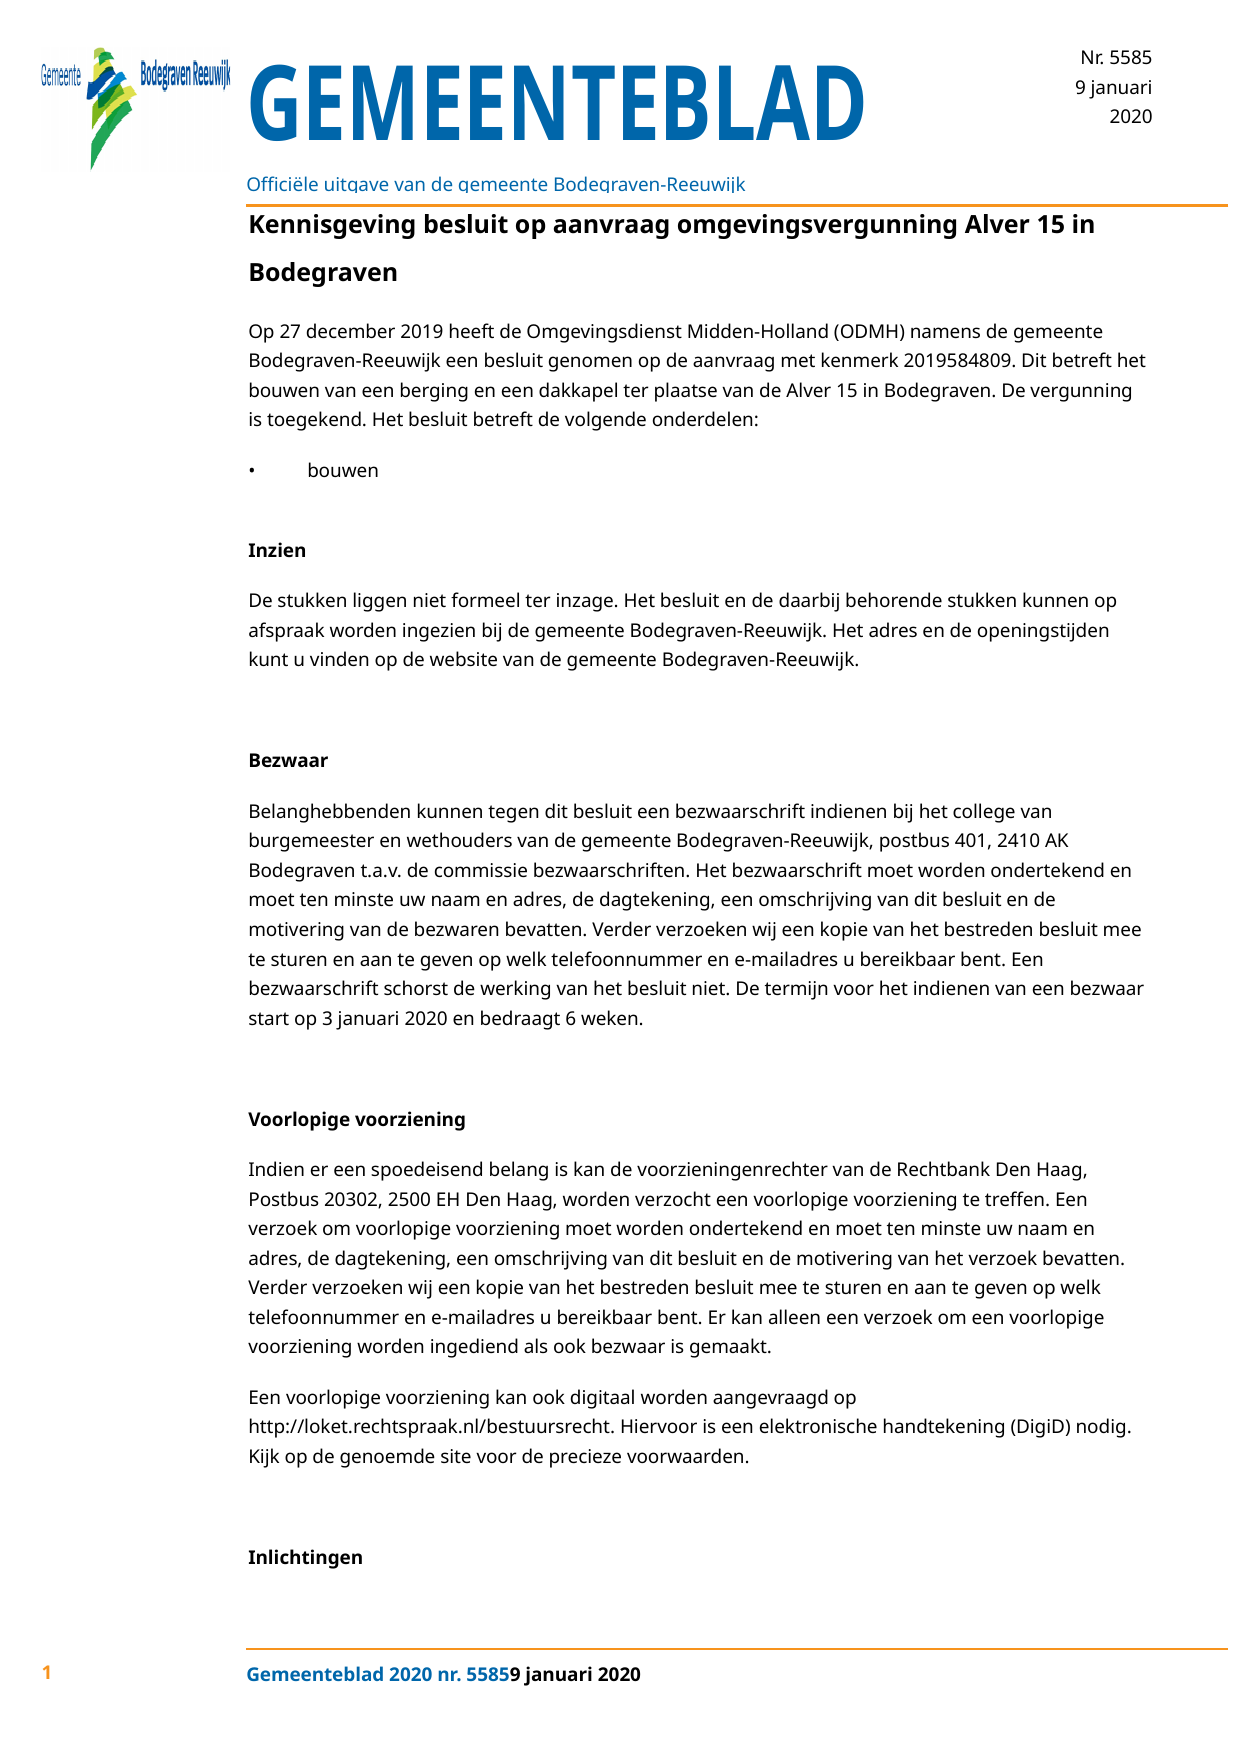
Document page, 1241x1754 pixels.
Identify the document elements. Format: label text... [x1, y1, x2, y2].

picture [41, 47, 231, 172]
list bouwen [248, 457, 1152, 483]
text Belanghebbenden kunnen tegen dit besluit een bezwaarschrift indienen bij het college van burgemeester en wethouders van de gemeente Bodegraven-Reeuwijk, postbus 401, 2410 AK Bodegraven t.a.v. de commissie bezwaarschriften. Het bezwaarschrift moet worden ondertekend en moet ten minste uw naam en adres, de dagtekening, een omschrijving van dit besluit en de motivering van de bezwaren bevatten. Verder verzoeken wij een kopie van het bestreden besluit mee te sturen en aan te geven op welk telefoonnummer en e-mailadres u bereikbaar bent. Een bezwaarschrift schorst de werking van het besluit niet. De termijn voor het indienen van een bezwaar start op 3 januari 2020 en bedraagt 6 weken. [248, 798, 1152, 1031]
text Voorlopige voorziening [248, 1106, 1152, 1132]
text De stukken liggen niet formeel ter inzage. Het besluit en de daarbij behorende stukken kunnen op afspraak worden ingezien bij de gemeente Bodegraven-Reeuwijk. Het adres en de openingstijden kunt u vinden op de website van de gemeente Bodegraven-Reeuwijk. [248, 587, 1152, 672]
text Een voorlopige voorziening kan ook digitaal worden aangevraagd op http://loket.rechtspraak.nl/bestuursrecht. Hiervoor is een elektronische handtekening (DigiD) nodig. Kijk op de genoemde site voor de precieze voorwaarden. [248, 1384, 1152, 1469]
text Indien er een spoedeisend belang is kan de voorzieningenrechter van de Rechtbank Den Haag, Postbus 20302, 2500 EH Den Haag, worden verzocht een voorlopige voorziening te treffen. Een verzoek om voorlopige voorziening moet worden ondertekend en moet ten minste uw naam en adres, de dagtekening, een omschrijving van dit besluit en de motivering van het verzoek bevatten. Verder verzoeken wij een kopie van het bestreden besluit mee te sturen en aan te geven op welk telefoonnummer en e-mailadres u bereikbaar bent. Er kan alleen een verzoek om een voorlopige voorziening worden ingediend als ook bezwaar is gemaakt. [248, 1156, 1152, 1359]
text Inlichtingen [248, 1544, 1152, 1570]
text Inzien [248, 537, 1152, 563]
text Bezwaar [248, 747, 1152, 773]
text Kennisgeving besluit op aanvraag omgevingsvergunning Alver 15 in Bodegraven [248, 207, 1152, 288]
text Op 27 december 2019 heeft de Omgevingsdienst Midden-Holland (ODMH) namens de gemeente Bodegraven-Reeuwijk een besluit genomen op de aanvraag met kenmerk 2019584809. Dit betreft het bouwen van een berging en een dakkapel ter plaatse van de Alver 15 in Bodegraven. De vergunning is toegekend. Het besluit betreft de volgende onderdelen: [248, 318, 1152, 432]
